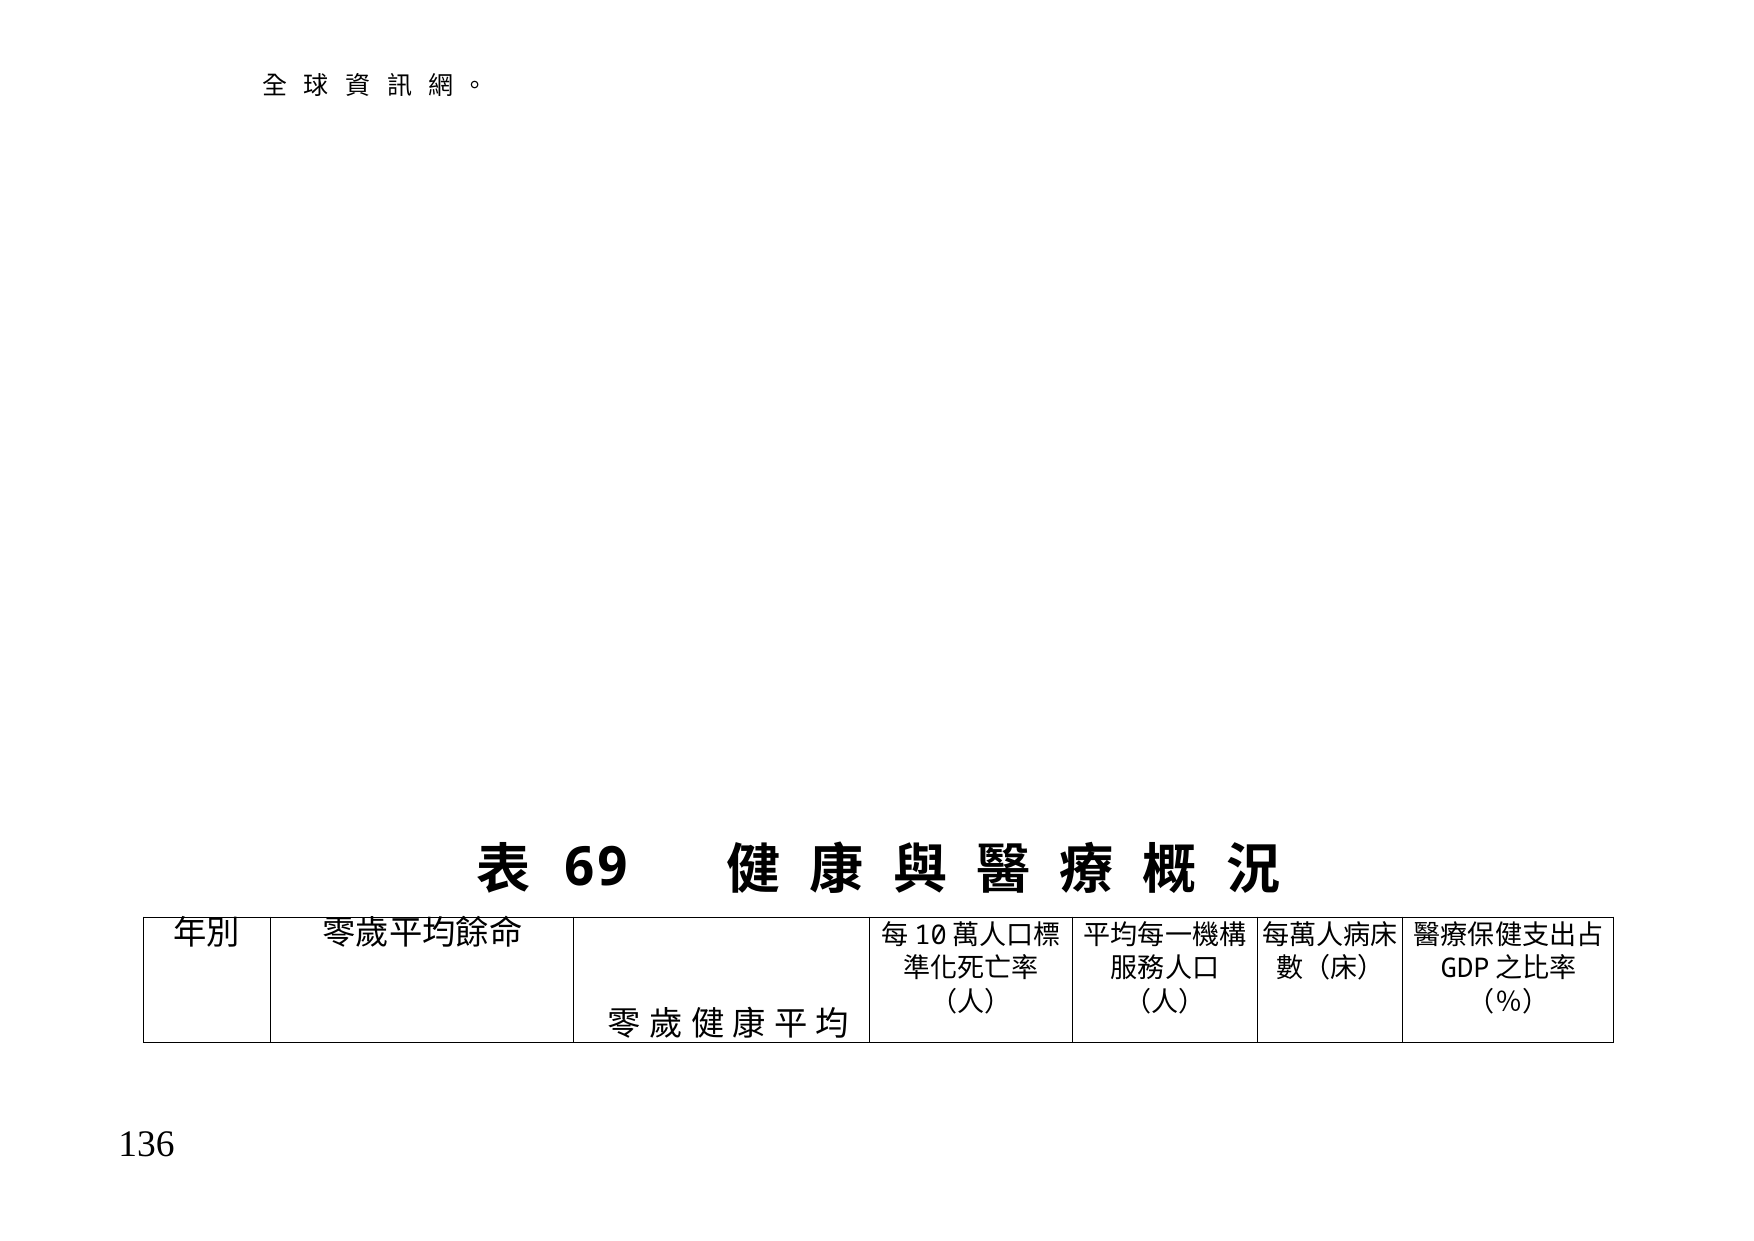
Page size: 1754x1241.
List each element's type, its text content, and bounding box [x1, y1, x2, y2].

table_header 年別 [144, 918, 270, 1042]
table_header 醫療保健支出占GDP之比率（％） [1403, 918, 1613, 1042]
table_header 每萬人病床數（床） [1258, 918, 1402, 1042]
table_header 零歲健康平均 [574, 918, 869, 1042]
table_header 每10萬人口標準化死亡率（人） [870, 918, 1072, 1042]
table_header 零歲平均餘命 [271, 918, 573, 1042]
text 全球資訊網。 [128, 42, 1628, 104]
table_header 平均每一機構服務人口（人） [1073, 918, 1257, 1042]
subtitle 表69 健康與醫療概況 [128, 792, 1628, 917]
